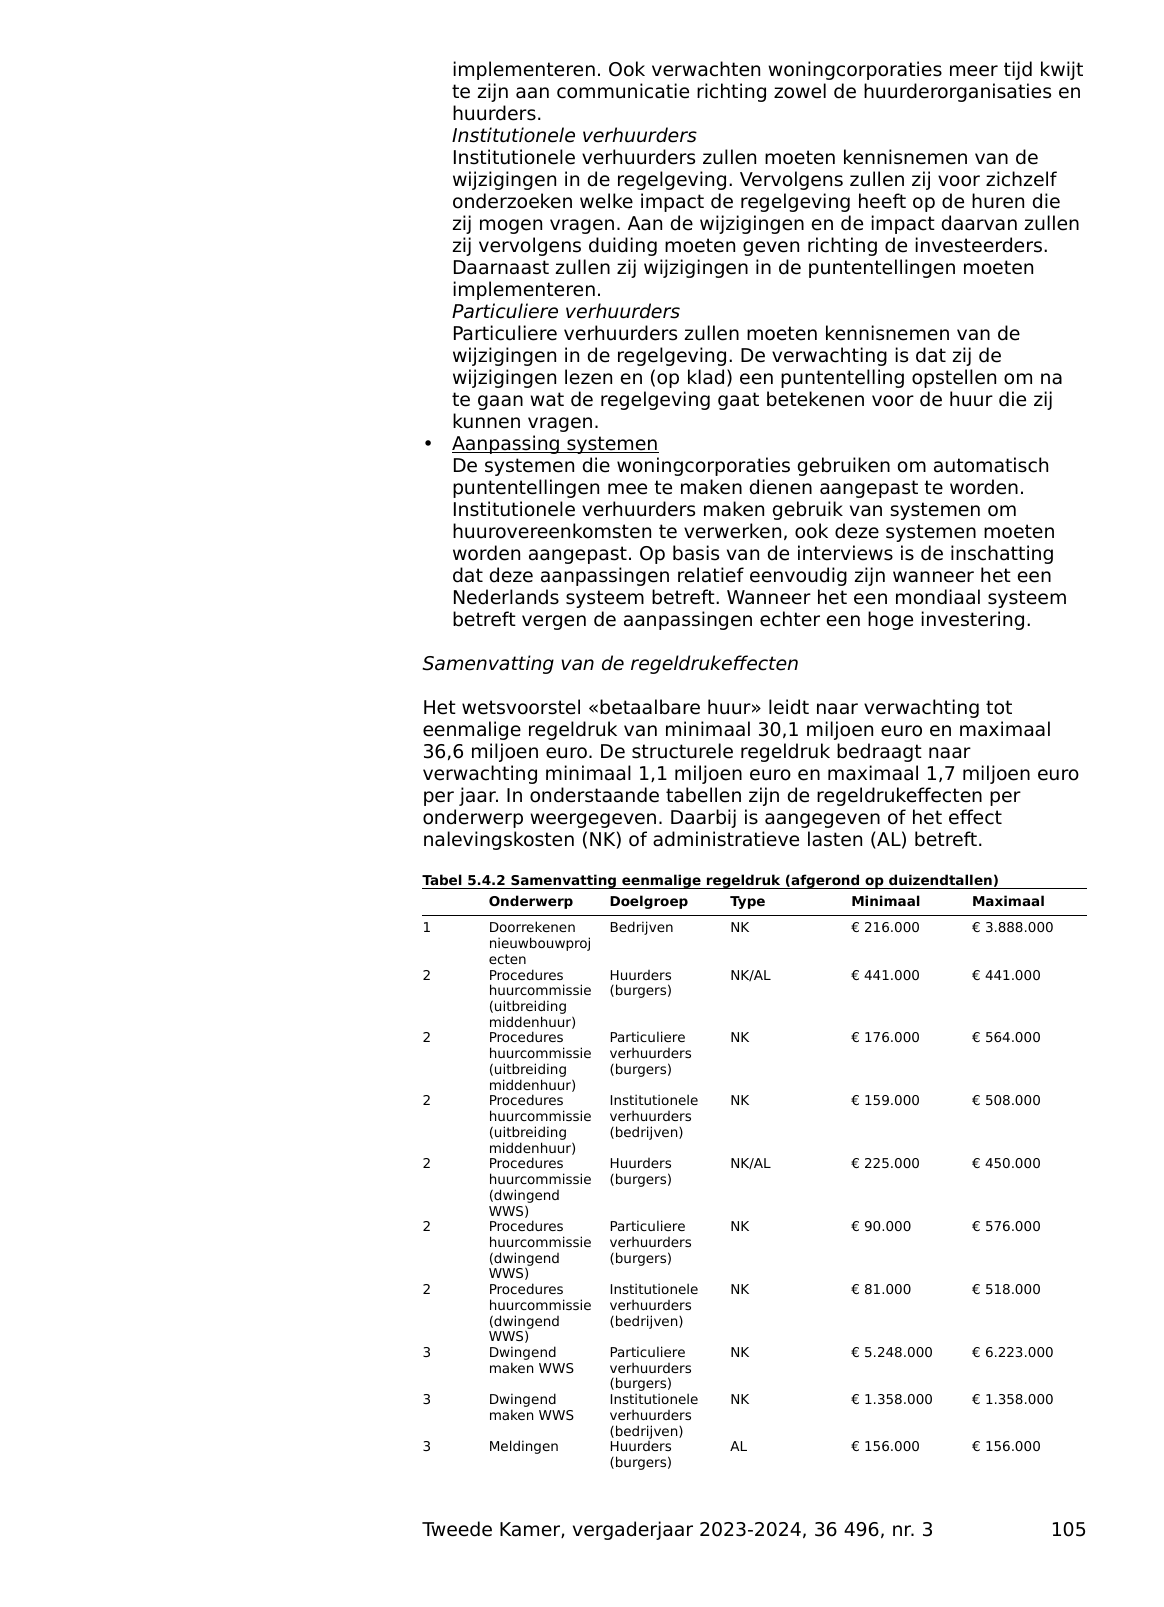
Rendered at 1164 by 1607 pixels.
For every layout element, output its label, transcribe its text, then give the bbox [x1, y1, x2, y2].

table_cell Particuliere verhuurders (burgers) [604, 1030, 724, 1093]
text Institutionele verhuurders zullen moeten kennisnemen van de wijzigingen in de regelgeving. Vervolgens zullen zij voor zichzelf onderzoeken welke impact de regelgeving heeft op de huren die zij mogen vragen. Aan de wijzigingen en de impact daarvan zullen zij vervolgens duiding moeten geven richting de investeerders. Daarnaast zullen zij wijzigingen in de puntentellingen moeten implementeren. [452, 147, 1087, 301]
table_cell € 576.000 [966, 1219, 1087, 1282]
table_cell 3 [422, 1345, 483, 1392]
table_cell NK [724, 1345, 845, 1392]
table_cell Institutionele verhuurders (bedrijven) [604, 1392, 724, 1439]
table_cell Dwingend maken WWS [483, 1392, 603, 1439]
text Particuliere verhuurders [452, 301, 1087, 323]
text • Aanpassing systemen [422, 433, 1087, 455]
table_cell NK [724, 1392, 845, 1439]
table_cell € 225.000 [845, 1156, 966, 1219]
text Institutionele verhuurders [452, 125, 1087, 147]
table_cell € 6.223.000 [966, 1345, 1087, 1392]
table_cell [422, 889, 483, 914]
table_cell € 564.000 [966, 1030, 1087, 1093]
table_cell € 90.000 [845, 1219, 966, 1282]
table_cell € 159.000 [845, 1093, 966, 1156]
text Het wetsvoorstel «betaalbare huur» leidt naar verwachting tot eenmalige regeldruk van minimaal 30,1 miljoen euro en maximaal 36,6 miljoen euro. De structurele regeldruk bedraagt naar verwachting minimaal 1,1 miljoen euro en maximaal 1,7 miljoen euro per jaar. In onderstaande tabellen zijn de regeldrukeffecten per onderwerp weergegeven. Daarbij is aangegeven of het effect nalevingskosten (NK) of administratieve lasten (AL) betreft. [422, 697, 1087, 851]
table_cell Particuliere verhuurders (burgers) [604, 1345, 724, 1392]
text implementeren. Ook verwachten woningcorporaties meer tijd kwijt te zijn aan communicatie richting zowel de huurderorganisaties en huurders. [452, 59, 1087, 125]
table_cell Procedures huurcommissie (dwingend WWS) [483, 1156, 603, 1219]
table_cell € 5.248.000 [845, 1345, 966, 1392]
table_cell AL [724, 1439, 845, 1471]
table_cell NK [724, 1219, 845, 1282]
text De systemen die woningcorporaties gebruiken om automatisch puntentellingen mee te maken dienen aangepast te worden. Institutionele verhuurders maken gebruik van systemen om huurovereenkomsten te verwerken, ook deze systemen moeten worden aangepast. Op basis van de interviews is de inschatting dat deze aanpassingen relatief eenvoudig zijn wanneer het een Nederlands systeem betreft. Wanneer het een mondiaal systeem betreft vergen de aanpassingen echter een hoge investering. [452, 455, 1087, 631]
table_cell Institutionele verhuurders (bedrijven) [604, 1093, 724, 1156]
table_cell € 81.000 [845, 1282, 966, 1345]
table_cell NK/AL [724, 1156, 845, 1219]
table_cell NK [724, 1093, 845, 1156]
table_cell 3 [422, 1439, 483, 1471]
table_cell € 156.000 [966, 1439, 1087, 1471]
subtitle Samenvatting van de regeldrukeffecten [422, 653, 1087, 675]
table_cell NK [724, 916, 845, 967]
table_cell Minimaal [845, 889, 966, 914]
table_cell € 508.000 [966, 1093, 1087, 1156]
table_cell Doorrekenen nieuwbouwprojecten [483, 916, 603, 967]
table_cell Type [724, 889, 845, 914]
table_cell € 176.000 [845, 1030, 966, 1093]
table_cell Procedures huurcommissie (uitbreiding middenhuur) [483, 1030, 603, 1093]
table_cell 2 [422, 1282, 483, 1345]
table_cell 3 [422, 1392, 483, 1439]
table_cell Bedrijven [604, 916, 724, 967]
table_cell 2 [422, 968, 483, 1030]
table_cell Procedures huurcommissie (uitbreiding middenhuur) [483, 1093, 603, 1156]
table_cell NK [724, 1030, 845, 1093]
table_cell 2 [422, 1219, 483, 1282]
table_cell Procedures huurcommissie (dwingend WWS) [483, 1219, 603, 1282]
table_cell Institutionele verhuurders (bedrijven) [604, 1282, 724, 1345]
table_cell € 441.000 [845, 968, 966, 1030]
table_cell Huurders (burgers) [604, 968, 724, 1030]
table_cell Huurders (burgers) [604, 1156, 724, 1219]
table_cell € 1.358.000 [845, 1392, 966, 1439]
text Particuliere verhuurders zullen moeten kennisnemen van de wijzigingen in de regelgeving. De verwachting is dat zij de wijzigingen lezen en (op klad) een puntentelling opstellen om na te gaan wat de regelgeving gaat betekenen voor de huur die zij kunnen vragen. [452, 323, 1087, 433]
table_cell NK/AL [724, 968, 845, 1030]
table_cell Huurders (burgers) [604, 1439, 724, 1471]
table_cell € 156.000 [845, 1439, 966, 1471]
table_cell Particuliere verhuurders (burgers) [604, 1219, 724, 1282]
table_cell € 441.000 [966, 968, 1087, 1030]
table_cell € 450.000 [966, 1156, 1087, 1219]
table_cell 2 [422, 1093, 483, 1156]
table_cell Maximaal [966, 889, 1087, 914]
table_cell € 3.888.000 [966, 916, 1087, 967]
table_cell € 518.000 [966, 1282, 1087, 1345]
table_cell 1 [422, 916, 483, 967]
table_cell Doelgroep [604, 889, 724, 914]
table_cell € 216.000 [845, 916, 966, 967]
table_cell 2 [422, 1030, 483, 1093]
table_cell Meldingen [483, 1439, 603, 1471]
table_cell Dwingend maken WWS [483, 1345, 603, 1392]
table_cell Onderwerp [483, 889, 603, 914]
table_cell Procedures huurcommissie (dwingend WWS) [483, 1282, 603, 1345]
table_cell € 1.358.000 [966, 1392, 1087, 1439]
table_header Tabel 5.4.2 Samenvatting eenmalige regeldruk (afgerond op duizendtallen) [422, 873, 1087, 888]
table_cell Procedures huurcommissie (uitbreiding middenhuur) [483, 968, 603, 1030]
table_cell NK [724, 1282, 845, 1345]
table_cell 2 [422, 1156, 483, 1219]
